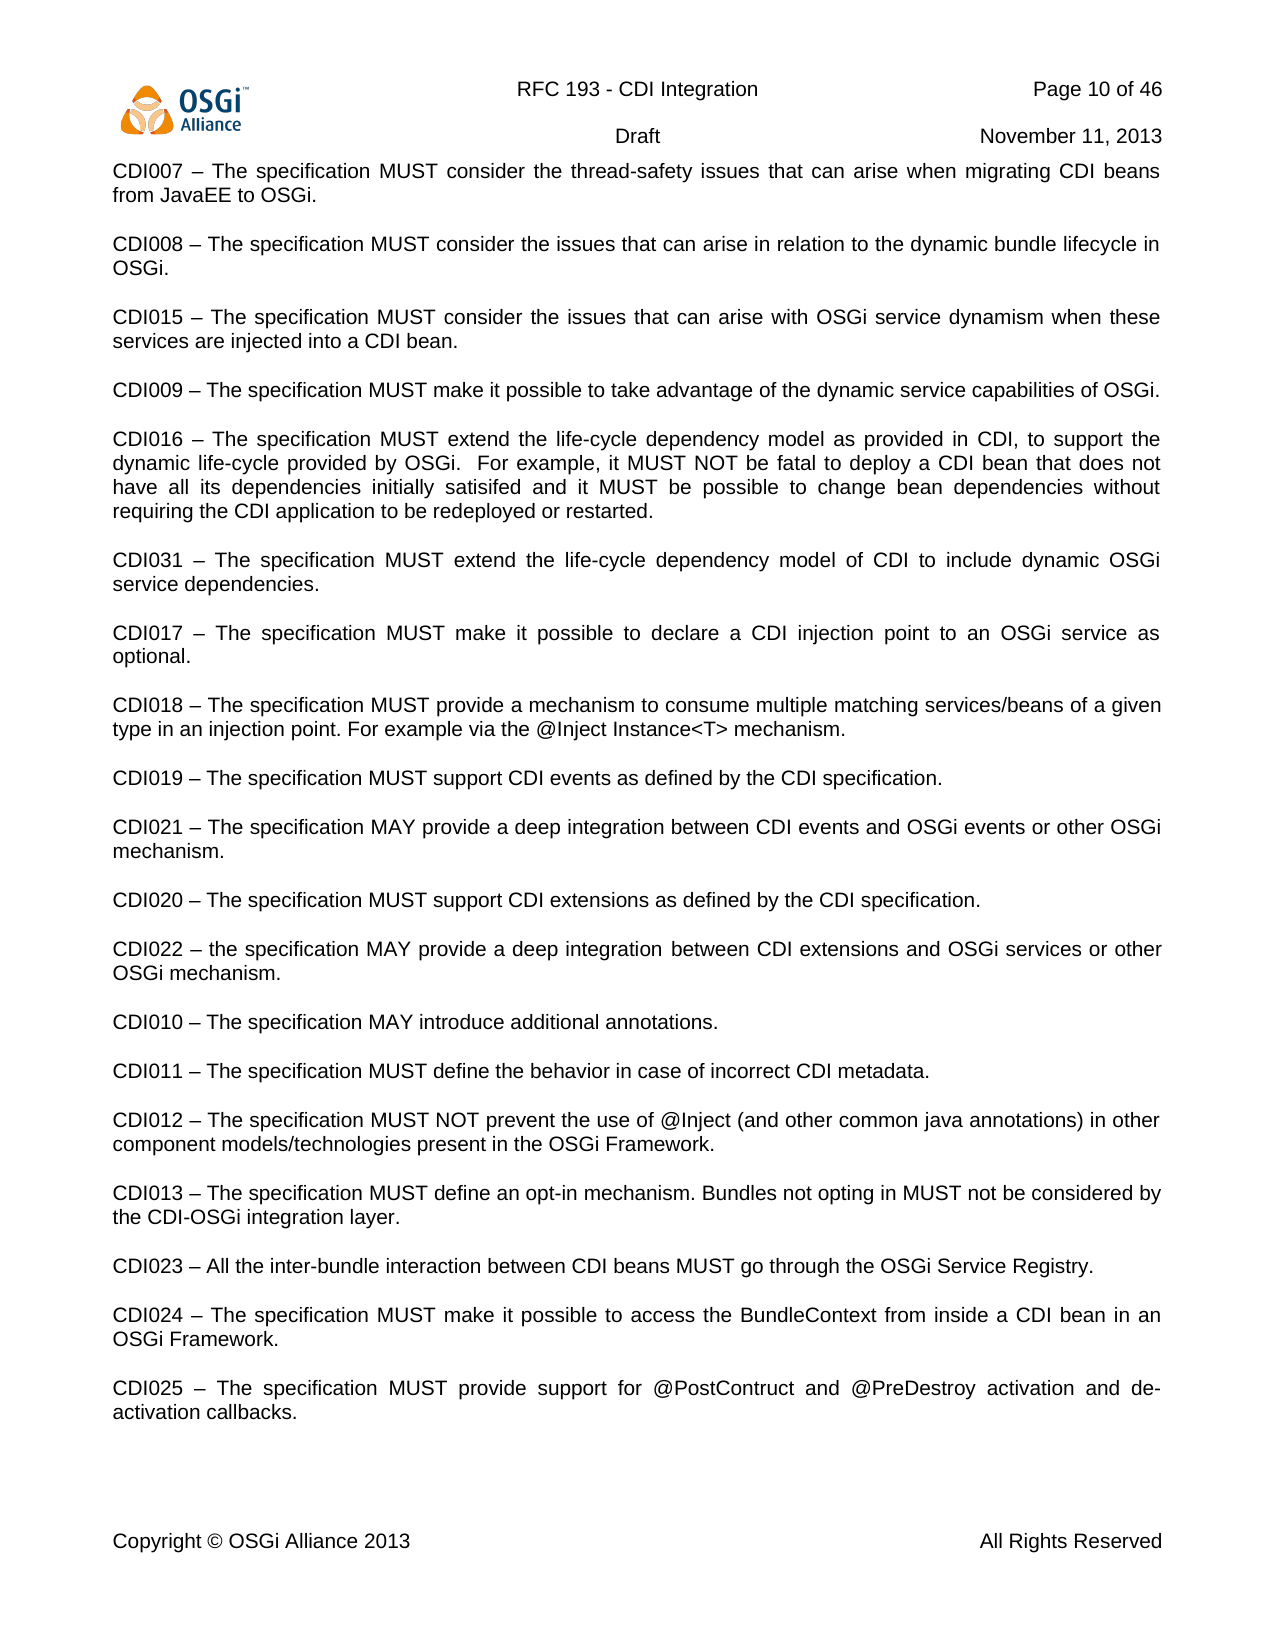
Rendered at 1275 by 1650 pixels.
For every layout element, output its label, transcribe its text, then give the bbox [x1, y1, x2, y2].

text CDI015 – The specification MUST consider the issues that can arise with OSGi service dynamism when these services are injected into a CDI bean. [112, 305, 1162, 353]
text CDI022 – the specification MAY provide a deep integration between CDI extensions and OSGi services or other OSGi mechanism. [112, 937, 1162, 985]
text CDI023 – All the inter-bundle interaction between CDI beans MUST go through the OSGi Service Registry. [112, 1254, 1162, 1278]
text CDI010 – The specification MAY introduce additional annotations. [112, 1010, 1162, 1034]
text CDI009 – The specification MUST make it possible to take advantage of the dynamic service capabilities of OSGi. [112, 378, 1162, 402]
picture [113, 78, 257, 142]
text CDI020 – The specification MUST support CDI extensions as defined by the CDI specification. [112, 888, 1162, 912]
text CDI017 – The specification MUST make it possible to declare a CDI injection point to an OSGi service as optional. [112, 620, 1162, 668]
text CDI008 – The specification MUST consider the issues that can arise in relation to the dynamic bundle lifecycle in OSGi. [112, 232, 1162, 280]
text CDI025 – The specification MUST provide support for @PostContruct and @PreDestroy activation and de-activation callbacks. [112, 1376, 1162, 1423]
text CDI007 – The specification MUST consider the thread-safety issues that can arise when migrating CDI beans from JavaEE to OSGi. [112, 159, 1162, 207]
text CDI011 – The specification MUST define the behavior in case of incorrect CDI metadata. [112, 1059, 1162, 1083]
text CDI018 – The specification MUST provide a mechanism to consume multiple matching services/beans of a given type in an injection point. For example via the @Inject Instance<T> mechanism. [112, 693, 1162, 741]
text CDI024 – The specification MUST make it possible to access the BundleContext from inside a CDI bean in an OSGi Framework. [112, 1303, 1162, 1351]
text CDI021 – The specification MAY provide a deep integration between CDI events and OSGi events or other OSGi mechanism. [112, 815, 1162, 863]
text CDI019 – The specification MUST support CDI events as defined by the CDI specification. [112, 766, 1162, 790]
text CDI012 – The specification MUST NOT prevent the use of @Inject (and other common java annotations) in other component models/technologies present in the OSGi Framework. [112, 1108, 1162, 1156]
text CDI013 – The specification MUST define an opt-in mechanism. Bundles not opting in MUST not be considered by the CDI-OSGi integration layer. [112, 1181, 1162, 1229]
text CDI031 – The specification MUST extend the life-cycle dependency model of CDI to include dynamic OSGi service dependencies. [112, 547, 1162, 595]
text CDI016 – The specification MUST extend the life-cycle dependency model as provided in CDI, to support the dynamic life-cycle provided by OSGi. For example, it MUST NOT be fatal to deploy a CDI bean that does not have all its dependencies initially satisifed and it MUST be possible to change bean dependencies without requiring the CDI application to be redeployed or restarted. [112, 427, 1162, 522]
